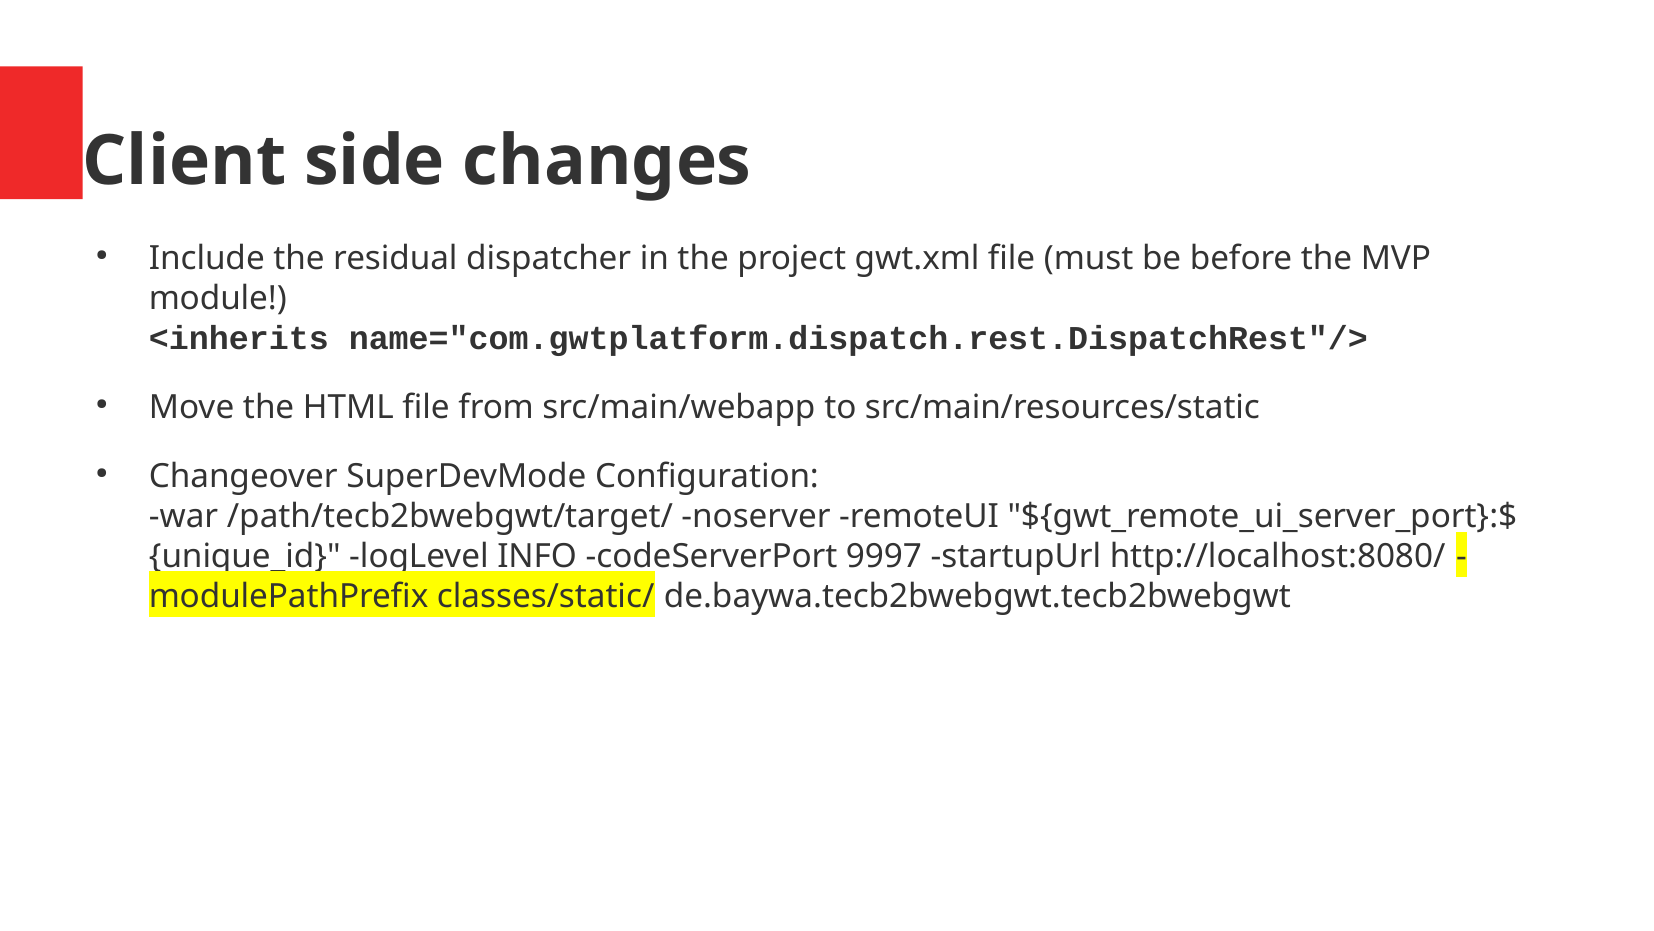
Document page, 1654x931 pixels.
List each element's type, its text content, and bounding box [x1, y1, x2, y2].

title Client side changes [82, 0, 1571, 237]
list Include the residual dispatcher in the project gwt.xml file (must be before the MVP module!) <inherits name="com.gwtplatform.dispatch.rest.DispatchRest"/> Move the HTML file from src/main/webapp to src/main/resources/static Changeover SuperDevMode Configuration: -war /path/tecb2bwebgwt/target/ -noserver -remoteUI "${gwt_remote_ui_server_port}:${unique_id}" -logLevel INFO -codeServerPort 9997 -startupUrl http://localhost:8080/ -modulePathPrefix classes/static/ de.baywa.tecb2bwebgwt.tecb2bwebgwt [78, 236, 1567, 792]
